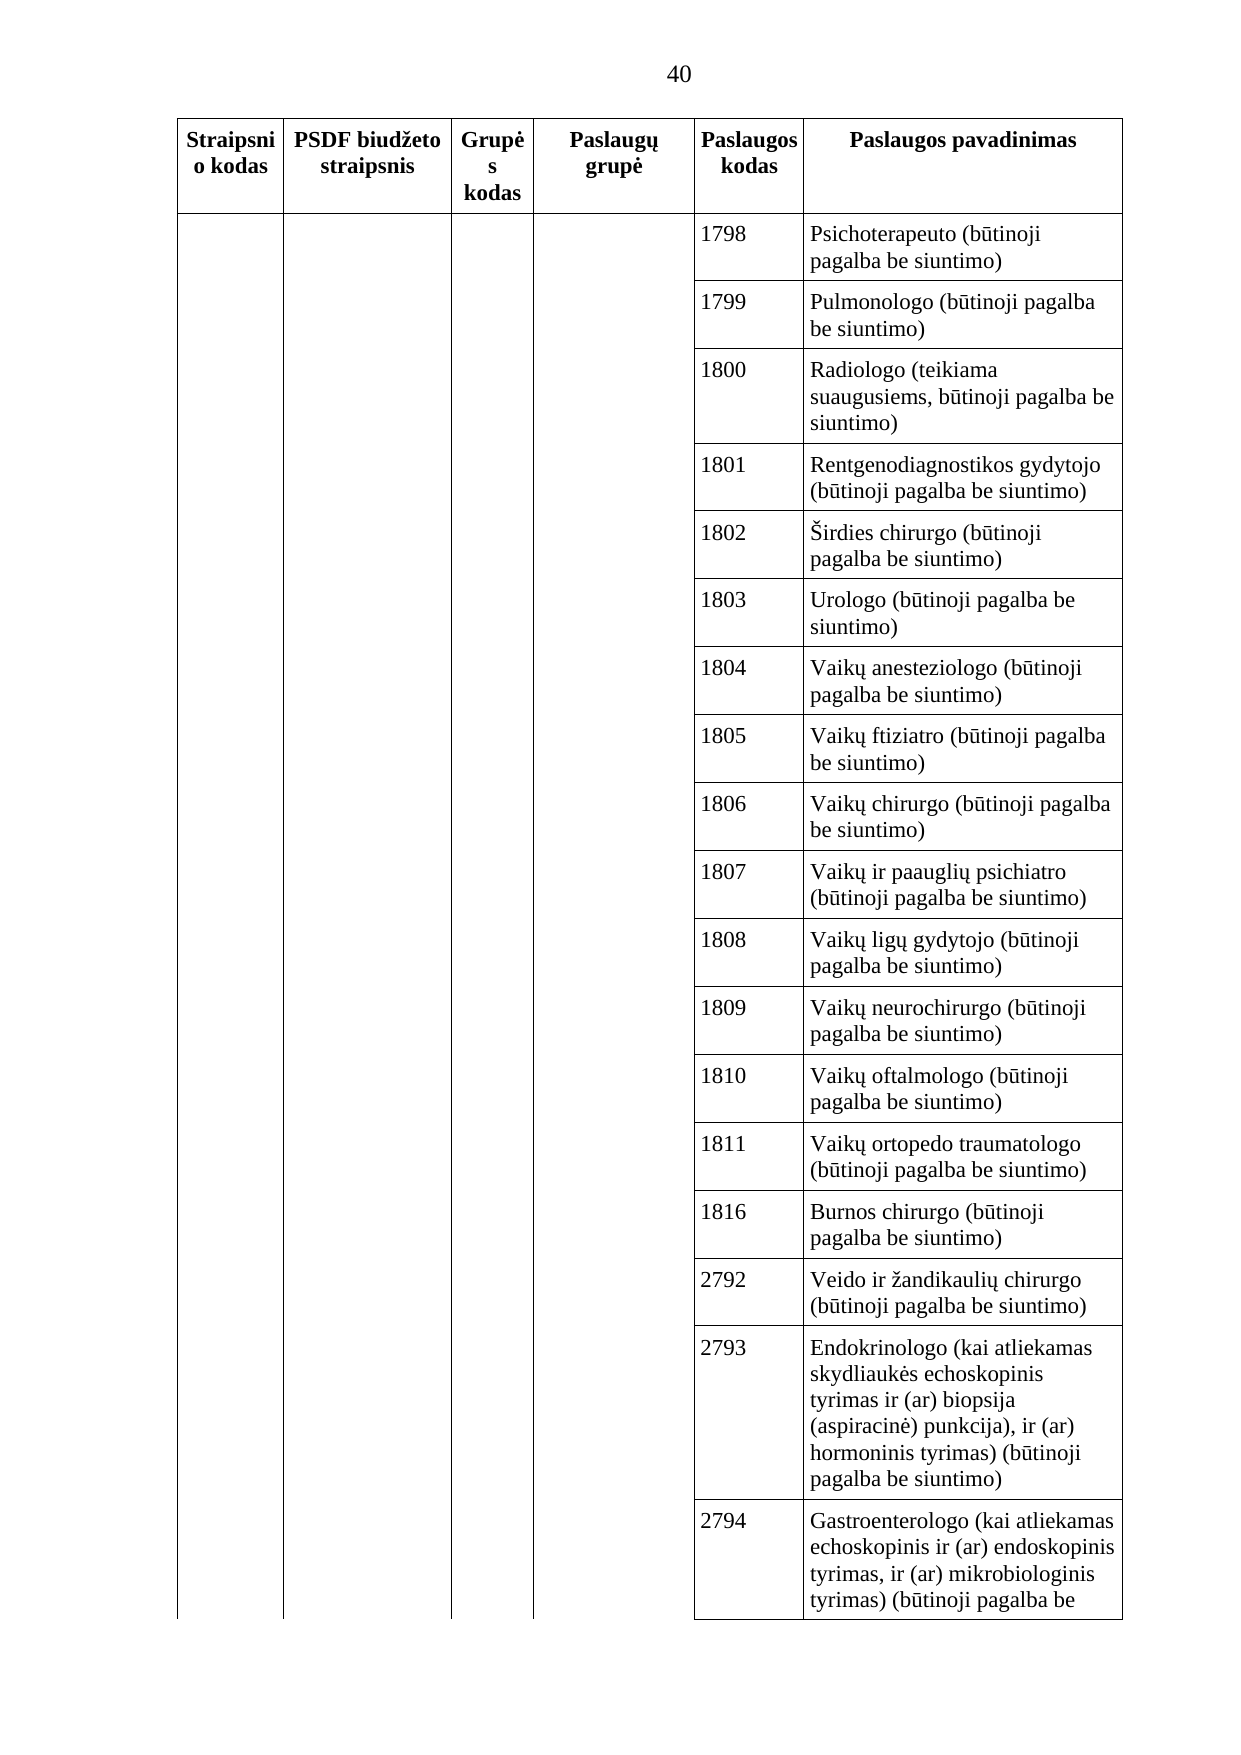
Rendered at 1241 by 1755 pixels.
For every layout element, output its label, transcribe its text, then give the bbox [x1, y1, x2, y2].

table_cell Veido ir žandikaulių chirurgo (būtinoji pagalba be siuntimo) [804, 1259, 1122, 1325]
table_cell [452, 1258, 533, 1325]
table_cell [534, 1325, 694, 1499]
table_cell [534, 348, 694, 442]
table_cell [284, 918, 451, 986]
table_cell Radiologo (teikiama suaugusiems, būtinoji pagalba be siuntimo) [804, 349, 1122, 442]
table_cell [534, 280, 694, 348]
table_cell [452, 1054, 533, 1122]
table_cell 1799 [695, 281, 803, 348]
table_cell Vaikų ir paauglių psichiatro (būtinoji pagalba be siuntimo) [804, 851, 1122, 918]
table_cell [284, 443, 451, 510]
table_header PSDF biudžeto straipsnis [284, 119, 451, 212]
table_cell Vaikų ortopedo traumatologo (būtinoji pagalba be siuntimo) [804, 1123, 1122, 1189]
table_cell [284, 510, 451, 578]
table_cell Rentgenodiagnostikos gydytojo (būtinoji pagalba be siuntimo) [804, 444, 1122, 510]
table_cell [452, 348, 533, 442]
table_cell [178, 1190, 283, 1257]
table_cell [178, 214, 283, 280]
table_cell [452, 986, 533, 1054]
table_cell [534, 850, 694, 918]
table_cell Psichoterapeuto (būtinoji pagalba be siuntimo) [804, 214, 1122, 280]
table_cell [178, 1054, 283, 1122]
table_cell [534, 646, 694, 714]
table_cell [178, 280, 283, 348]
table_header Straipsnio kodas [178, 119, 283, 212]
table_cell [284, 1054, 451, 1122]
table_cell [284, 1190, 451, 1257]
table_cell [178, 1258, 283, 1325]
table_cell [534, 214, 694, 280]
table_cell Vaikų anesteziologo (būtinoji pagalba be siuntimo) [804, 647, 1122, 714]
table_cell [452, 1325, 533, 1499]
table_cell [178, 986, 283, 1054]
table_cell 1807 [695, 851, 803, 918]
table_cell [284, 782, 451, 850]
table_cell [284, 578, 451, 646]
table_cell 1801 [695, 444, 803, 510]
table_cell [534, 1054, 694, 1122]
table_cell [284, 1258, 451, 1325]
table_cell 1802 [695, 511, 803, 578]
table_cell [452, 578, 533, 646]
table_cell [178, 918, 283, 986]
table_cell [284, 1325, 451, 1499]
table_cell [452, 510, 533, 578]
table_cell [178, 646, 283, 714]
table_cell 1810 [695, 1055, 803, 1122]
table_cell [452, 850, 533, 918]
table_cell Vaikų ftiziatro (būtinoji pagalba be siuntimo) [804, 715, 1122, 782]
table_cell 1809 [695, 987, 803, 1054]
table_cell [534, 918, 694, 986]
table_cell [178, 850, 283, 918]
table_cell [284, 986, 451, 1054]
table_cell [178, 443, 283, 510]
table_cell [452, 214, 533, 280]
table_cell Vaikų oftalmologo (būtinoji pagalba be siuntimo) [804, 1055, 1122, 1122]
table_cell [534, 714, 694, 782]
table_cell [178, 578, 283, 646]
table_cell [284, 280, 451, 348]
table_header Grupės kodas [452, 119, 533, 212]
table_cell [178, 1122, 283, 1189]
table_cell Vaikų ligų gydytojo (būtinoji pagalba be siuntimo) [804, 919, 1122, 986]
table_cell [452, 918, 533, 986]
table_cell [178, 782, 283, 850]
table_cell [534, 1122, 694, 1189]
table_cell [178, 510, 283, 578]
table_cell [452, 1499, 533, 1619]
table_cell 2793 [695, 1326, 803, 1499]
table_cell [284, 348, 451, 442]
table_cell [534, 1190, 694, 1257]
table_cell Gastroenterologo (kai atliekamas echoskopinis ir (ar) endoskopinis tyrimas, ir (ar) mikrobiologinis tyrimas) (būtinoji pagalba be [804, 1500, 1122, 1619]
table_cell 1806 [695, 783, 803, 850]
table_cell [452, 646, 533, 714]
table_cell [534, 1499, 694, 1619]
table_cell 1816 [695, 1191, 803, 1257]
table_cell [452, 1122, 533, 1189]
table_cell [284, 1499, 451, 1619]
table_cell [534, 1258, 694, 1325]
table_cell 1803 [695, 579, 803, 646]
table_cell Širdies chirurgo (būtinoji pagalba be siuntimo) [804, 511, 1122, 578]
table_cell Urologo (būtinoji pagalba be siuntimo) [804, 579, 1122, 646]
table_cell [534, 782, 694, 850]
table_cell 1811 [695, 1123, 803, 1189]
table_cell Burnos chirurgo (būtinoji pagalba be siuntimo) [804, 1191, 1122, 1257]
table_cell [178, 348, 283, 442]
table_cell Vaikų neurochirurgo (būtinoji pagalba be siuntimo) [804, 987, 1122, 1054]
table_cell [178, 714, 283, 782]
table_cell 1804 [695, 647, 803, 714]
table_cell Vaikų chirurgo (būtinoji pagalba be siuntimo) [804, 783, 1122, 850]
table_cell 2792 [695, 1259, 803, 1325]
table_cell [284, 646, 451, 714]
table_cell 2794 [695, 1500, 803, 1619]
table_cell Endokrinologo (kai atliekamas skydliaukės echoskopinis tyrimas ir (ar) biopsija (aspiracinė) punkcija), ir (ar) hormoninis tyrimas) (būtinoji pagalba be siuntimo) [804, 1326, 1122, 1499]
table_cell [534, 443, 694, 510]
table_cell [284, 1122, 451, 1189]
table_cell 1800 [695, 349, 803, 442]
table_cell [534, 578, 694, 646]
table_cell [452, 714, 533, 782]
table_cell 1808 [695, 919, 803, 986]
table_cell [452, 443, 533, 510]
table_cell [284, 850, 451, 918]
table_header Paslaugos pavadinimas [804, 119, 1122, 212]
table_cell [534, 986, 694, 1054]
table_header Paslaugos kodas [695, 119, 803, 212]
table_cell [534, 510, 694, 578]
table_cell [284, 714, 451, 782]
table_cell [178, 1499, 283, 1619]
table_cell Pulmonologo (būtinoji pagalba be siuntimo) [804, 281, 1122, 348]
table_cell 1798 [695, 214, 803, 280]
table_cell [452, 782, 533, 850]
table_header Paslaugų grupė [534, 119, 694, 212]
table_cell [452, 280, 533, 348]
table_cell [178, 1325, 283, 1499]
table_cell [284, 214, 451, 280]
table_cell [452, 1190, 533, 1257]
table_cell 1805 [695, 715, 803, 782]
